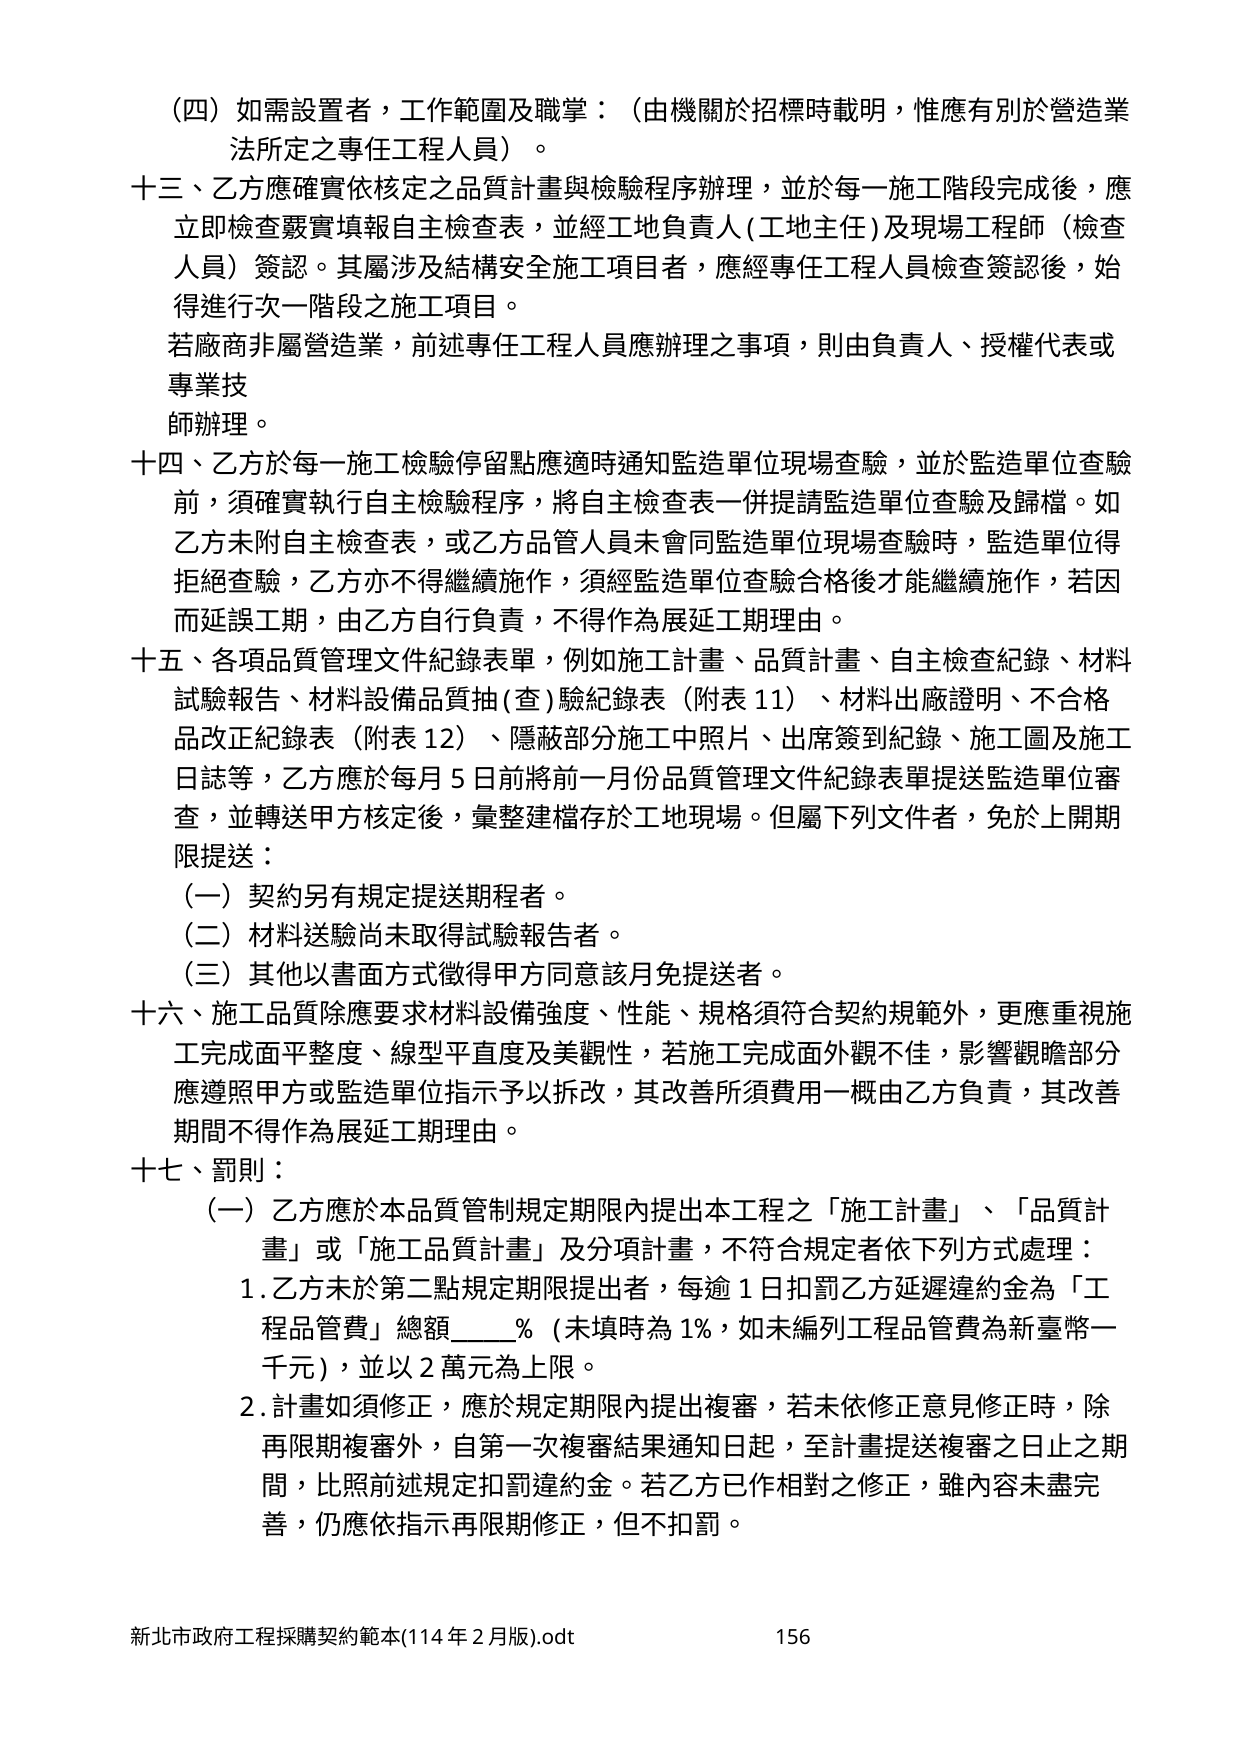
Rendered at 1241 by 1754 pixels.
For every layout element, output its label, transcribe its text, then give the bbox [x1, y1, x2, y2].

text （二）材料送驗尚未取得試驗報告者。 [167, 914, 1133, 953]
text （一）契約另有規定提送期程者。 [167, 874, 1133, 914]
text 1.乙方未於第二點規定期限提出者，每逾1日扣罰乙方延遲違約金為「工程品管費」總額____% (未填時為1%，如未編列工程品管費為新臺幣一千元)，並以2萬元為上限。 [174, 1267, 1133, 1385]
text 十五、各項品質管理文件紀錄表單，例如施工計畫、品質計畫、自主檢查紀錄、材料試驗報告、材料設備品質抽(查)驗紀錄表（附表11）、材料出廠證明、不合格品改正紀錄表（附表12）、隱蔽部分施工中照片、出席簽到紀錄、施工圖及施工日誌等，乙方應於每月5日前將前一月份品質管理文件紀錄表單提送監造單位審查，並轉送甲方核定後，彙整建檔存於工地現場。但屬下列文件者，免於上開期限提送： [130, 638, 1133, 874]
text 師辦理。 [167, 403, 1133, 442]
text 十四、乙方於每一施工檢驗停留點應適時通知監造單位現場查驗，並於監造單位查驗前，須確實執行自主檢驗程序，將自主檢查表一併提請監造單位查驗及歸檔。如乙方未附自主檢查表，或乙方品管人員未會同監造單位現場查驗時，監造單位得拒絕查驗，乙方亦不得繼續施作，須經監造單位查驗合格後才能繼續施作，若因而延誤工期，由乙方自行負責，不得作為展延工期理由。 [130, 442, 1133, 638]
text 十七、罰則： [130, 1149, 1133, 1189]
text （一）乙方應於本品質管制規定期限內提出本工程之「施工計畫」、「品質計畫」或「施工品質計畫」及分項計畫，不符合規定者依下列方式處理： [174, 1189, 1133, 1267]
text （三）其他以書面方式徵得甲方同意該月免提送者。 [167, 953, 1133, 992]
text （四）如需設置者，工作範圍及職掌：（由機關於招標時載明，惟應有別於營造業法所定之專任工程人員）。 [155, 89, 1133, 167]
text 十六、施工品質除應要求材料設備強度、性能、規格須符合契約規範外，更應重視施工完成面平整度、線型平直度及美觀性，若施工完成面外觀不佳，影響觀瞻部分應遵照甲方或監造單位指示予以拆改，其改善所須費用一概由乙方負責，其改善期間不得作為展延工期理由。 [130, 992, 1133, 1149]
text 2.計畫如須修正，應於規定期限內提出複審，若未依修正意見修正時，除再限期複審外，自第一次複審結果通知日起，至計畫提送複審之日止之期間，比照前述規定扣罰違約金。若乙方已作相對之修正，雖內容未盡完善，仍應依指示再限期修正，但不扣罰。 [174, 1385, 1133, 1542]
text 若廠商非屬營造業，前述專任工程人員應辦理之事項，則由負責人、授權代表或專業技 [167, 324, 1133, 403]
text 十三、乙方應確實依核定之品質計畫與檢驗程序辦理，並於每一施工階段完成後，應立即檢查覈實填報自主檢查表，並經工地負責人(工地主任)及現場工程師（檢查人員）簽認。其屬涉及結構安全施工項目者，應經專任工程人員檢查簽認後，始得進行次一階段之施工項目。 [130, 167, 1133, 324]
